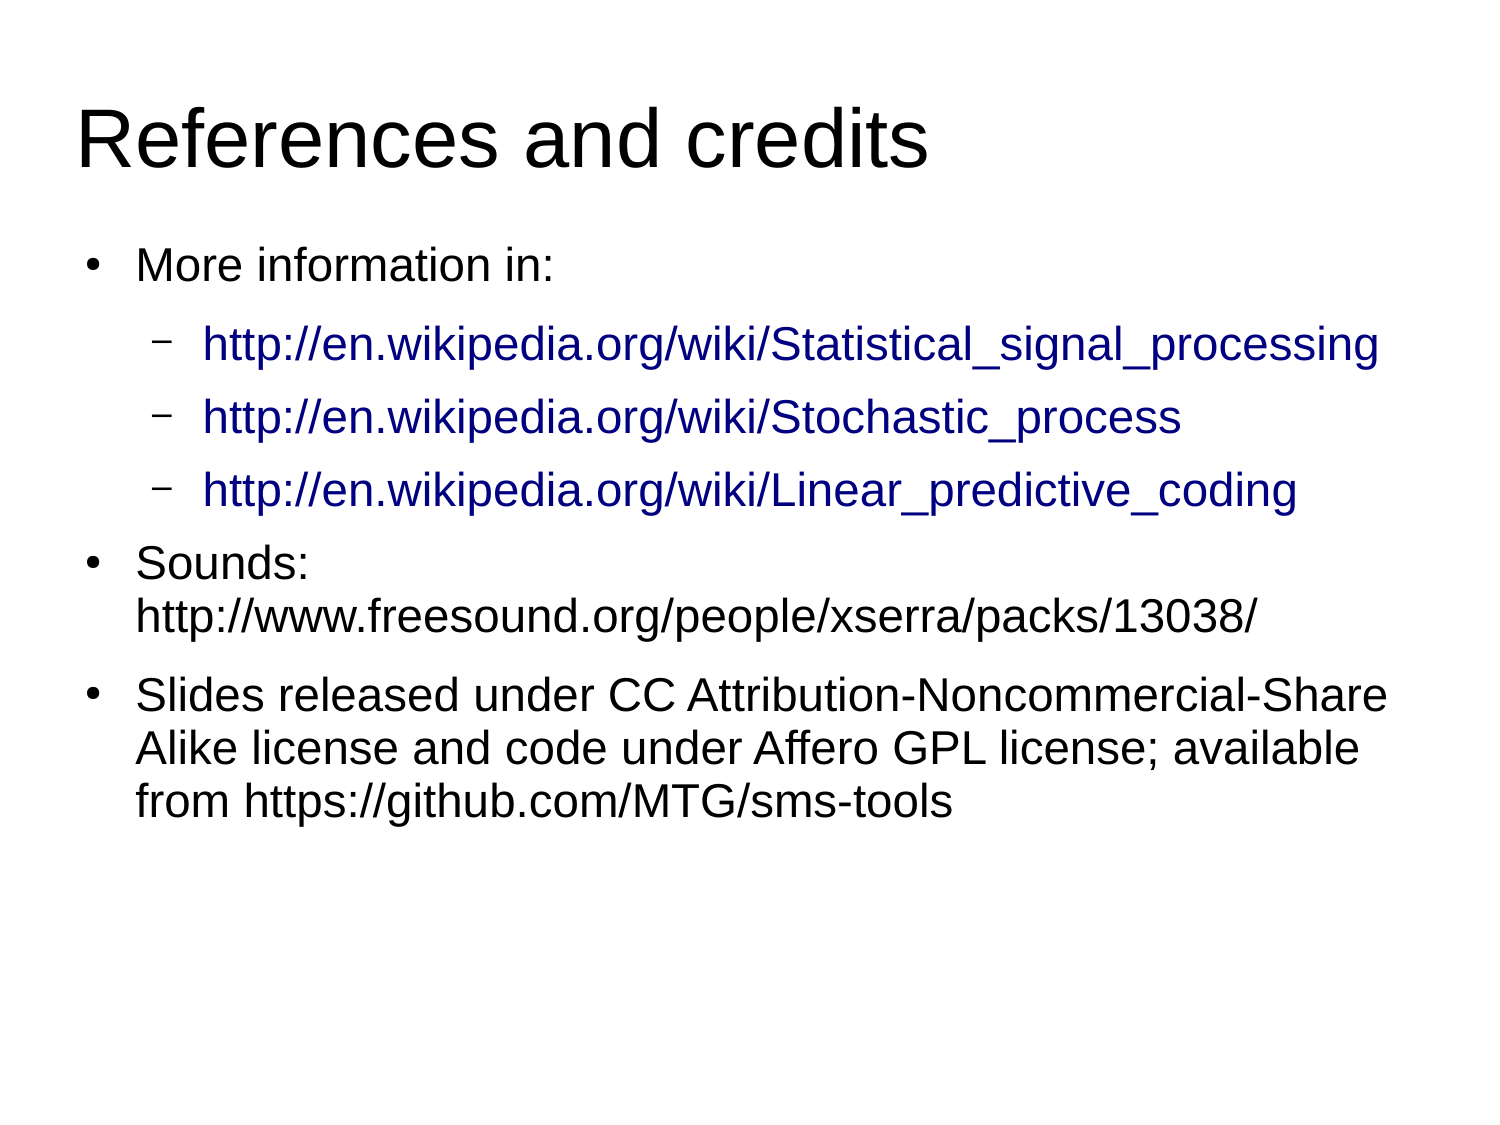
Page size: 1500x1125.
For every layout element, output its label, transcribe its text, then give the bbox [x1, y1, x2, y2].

list More information in: http://en.wikipedia.org/wiki/Statistical_signal_processing http://en.wikipedia.org/wiki/Stochastic_process http://en.wikipedia.org/wiki/Linear_predictive_coding Sounds: http://www.freesound.org/people/xserra/packs/13038/ Slides released under CC Attribution-Noncommercial-Share Alike license and code under Affero GPL license; available from https://github.com/MTG/sms-tools [68, 238, 1402, 831]
title References and credits [75, 44, 1425, 233]
